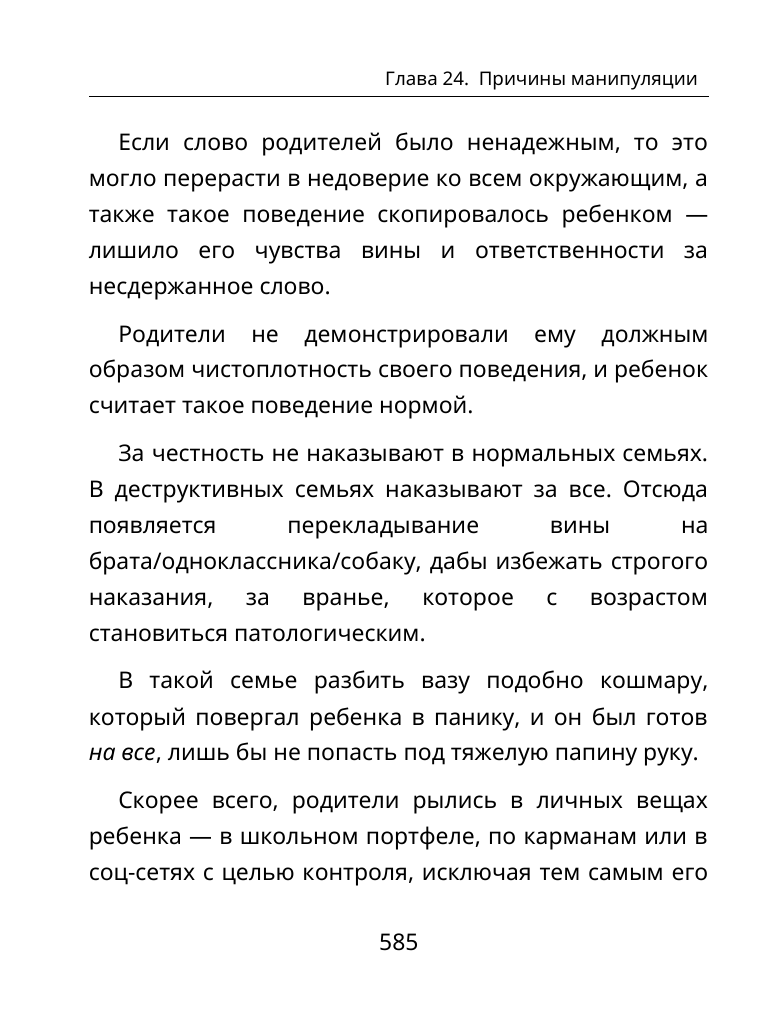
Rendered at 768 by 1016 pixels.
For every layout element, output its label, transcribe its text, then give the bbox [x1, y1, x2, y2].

text Родители не демонстрировали ему должным образом чистоплотность своего поведения, и ребенок считает такое поведение нормой. [88, 317, 709, 421]
text В такой семье разбить вазу подобно кошмару, который повергал ребенка в панику, и он был готов на все, лишь бы не попасть под тяжелую папину руку. [88, 664, 709, 768]
text За честность не наказывают в нормальных семьях. В деструктивных семьях наказывают за все. Отсюда появляется перекладывание вины на брата/однокласс­ника/собаку, дабы избежать строгого наказания, за вранье, которое с возрастом становиться патологическим. [88, 437, 709, 648]
text Если слово родителей было ненадежным, то это могло перерасти в недоверие ко всем окружающим, а также такое поведение скопировалось ребенком — лишило его чувства вины и ответственности за несдержанное слово. [88, 126, 709, 301]
text Скорее всего, родители рылись в личных вещах ребенка — в школьном портфеле, по карманам или в соц-сетях с целью контроля, исключая тем самым его [88, 784, 709, 887]
